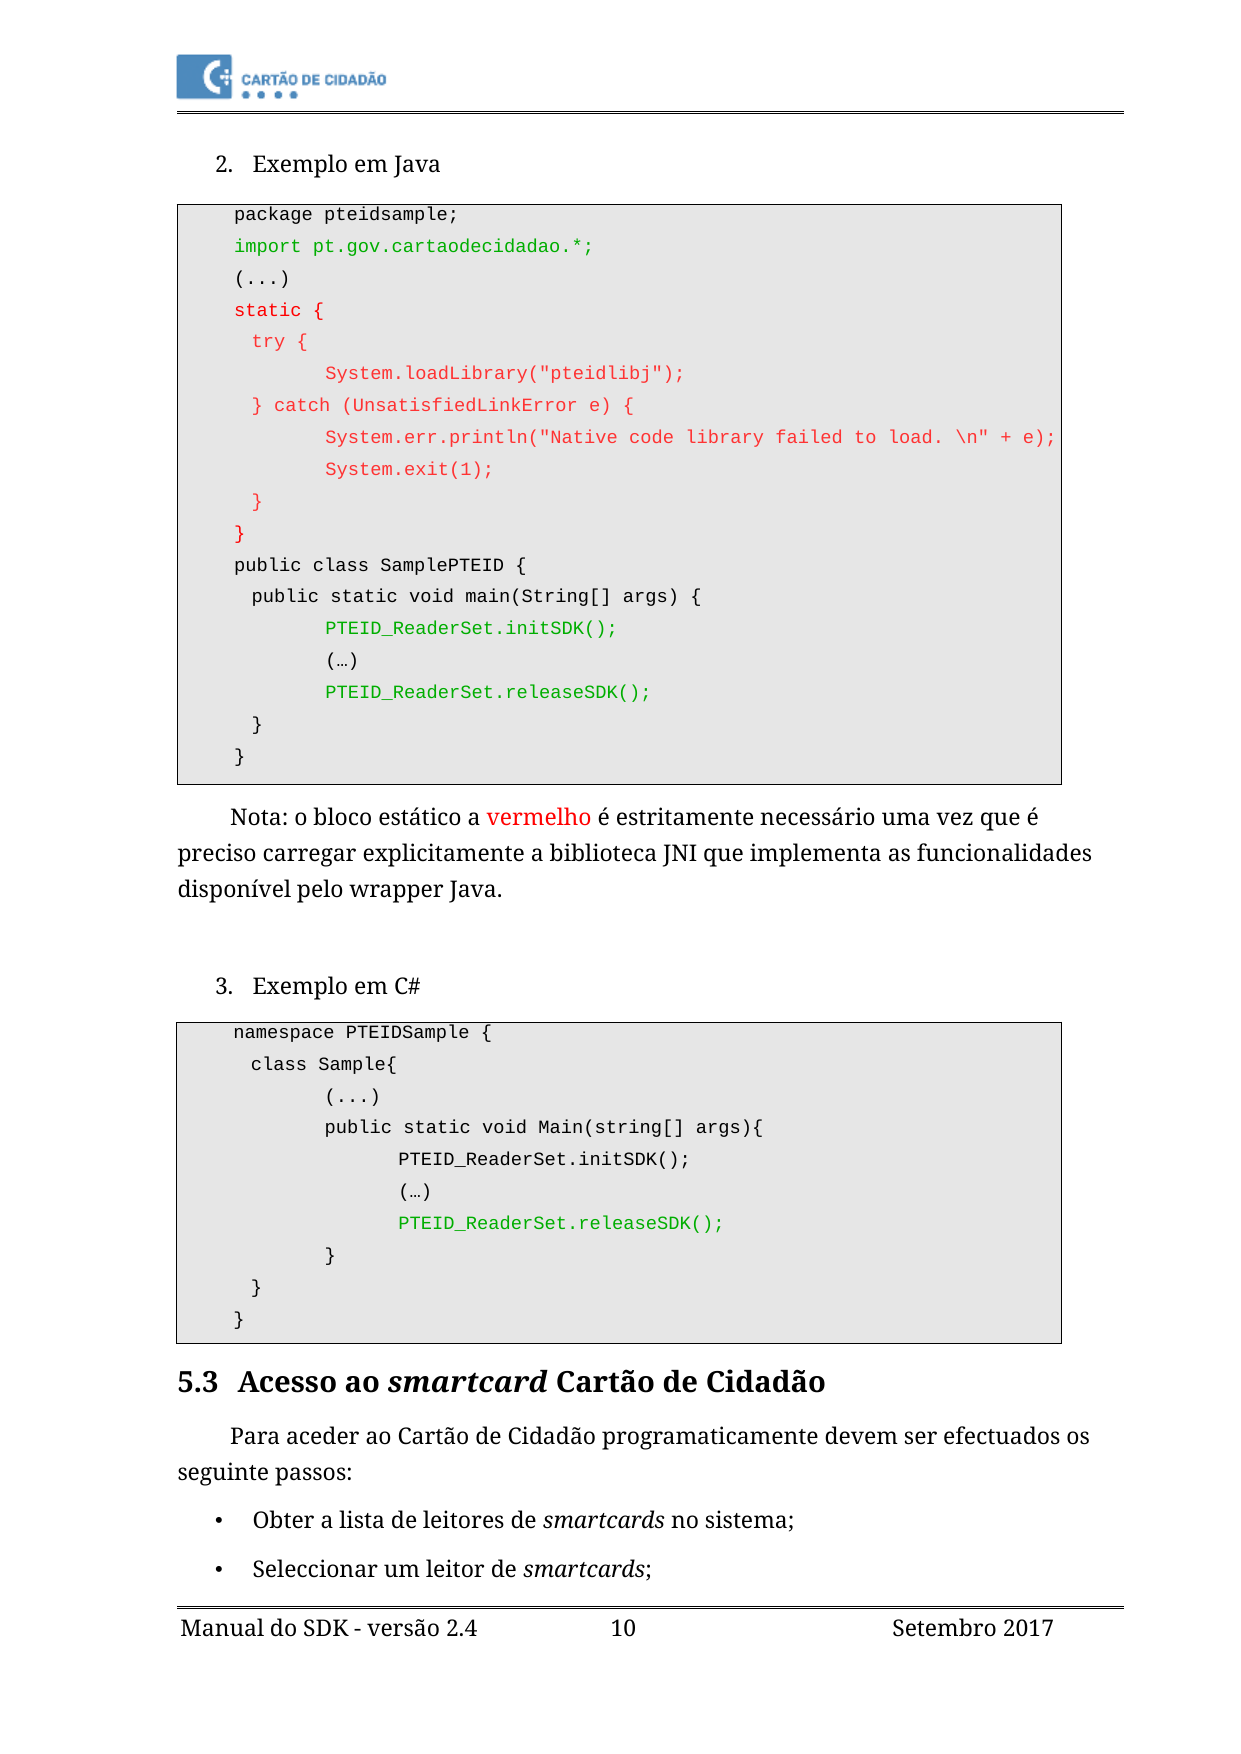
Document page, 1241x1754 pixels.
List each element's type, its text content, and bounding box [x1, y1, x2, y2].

text } catch (UnsatisfiedLinkError e) { [178, 396, 1061, 417]
picture [174, 49, 428, 106]
list Exemplo em C# [215, 970, 1124, 1001]
text PTEID_ReaderSet.releaseSDK(); [178, 683, 1061, 704]
list } [177, 1246, 1061, 1267]
list Seleccionar um leitor de smartcards; [215, 1553, 1124, 1584]
text System.exit(1); [178, 460, 1061, 481]
text } [178, 492, 1061, 513]
list class Sample{ [177, 1054, 1061, 1076]
list PTEID_ReaderSet.initSDK(); [177, 1150, 1061, 1171]
text System.loadLibrary("pteidlibj"); [178, 364, 1061, 385]
text public class SamplePTEID { [178, 555, 1061, 577]
list } [177, 1278, 1061, 1299]
list } [177, 1309, 1061, 1331]
text PTEID_ReaderSet.initSDK(); [178, 619, 1061, 640]
text (…) [178, 651, 1061, 672]
text } [178, 523, 1061, 545]
list namespace PTEIDSample { [177, 1023, 1061, 1044]
list Obter a lista de leitores de smartcards no sistema; [215, 1504, 1124, 1536]
text System.err.println("Native code library failed to load. \n" + e); [178, 428, 1061, 449]
text } [178, 747, 1061, 768]
text import pt.gov.cartaodecidadao.*; [178, 237, 1061, 258]
text (...) [178, 268, 1061, 290]
text static { [178, 300, 1061, 322]
list public static void Main(string[] args){ [177, 1118, 1061, 1139]
text try { [178, 332, 1061, 353]
list (...) [177, 1086, 1061, 1108]
list (…) [177, 1182, 1061, 1203]
text Nota: o bloco estático a vermelho é estritamente necessário uma vez que é preciso carregar explicitamente a biblioteca JNI que implementa as funcionalidades disponível pelo wrapper Java. [177, 196, 1124, 904]
subtitle Acesso ao smartcard Cartão de Cidadão [177, 1031, 1124, 1401]
list PTEID_ReaderSet.releaseSDK(); [177, 1214, 1061, 1235]
text Para aceder ao Cartão de Cidadão programaticamente devem ser efectuados os seguinte passos: [177, 1420, 1124, 1487]
text public static void main(String[] args) { [178, 587, 1061, 608]
text package pteidsample; [178, 205, 1061, 226]
list Exemplo em Java [215, 148, 1124, 179]
text } [178, 715, 1061, 736]
